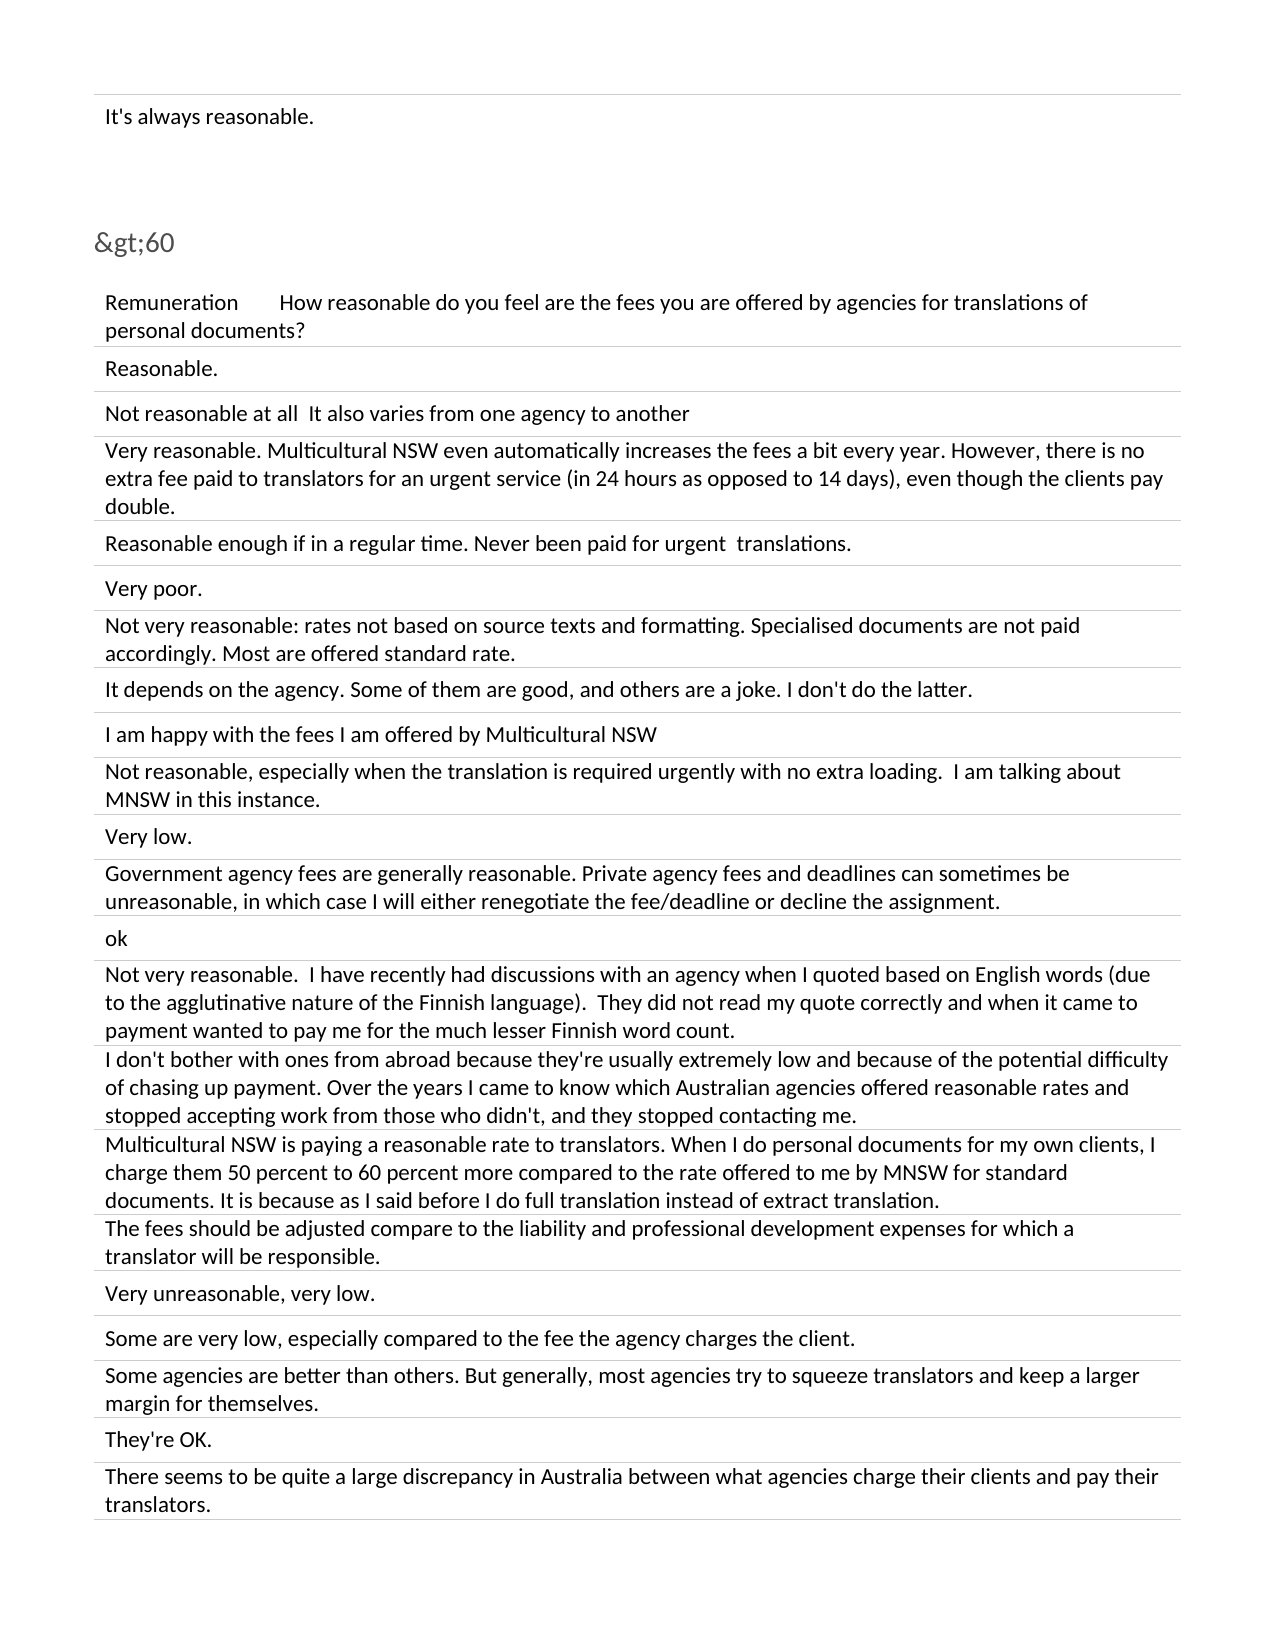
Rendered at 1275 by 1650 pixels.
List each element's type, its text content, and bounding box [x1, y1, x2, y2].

table_cell It depends on the agency. Some of them are good, and others are a joke. I don't do the latter. [94, 668, 1181, 712]
text &gt;60 [94, 224, 1181, 259]
table_cell Some are very low, especially compared to the fee the agency charges the client. [94, 1316, 1181, 1360]
table_cell Multicultural NSW is paying a reasonable rate to translators. When I do personal documents for my own clients, I charge them 50 percent to 60 percent more compared to the rate offered to me by MNSW for standard documents. It is because as I said before I do full translation instead of extract translation. [94, 1130, 1181, 1214]
table_cell ok [94, 916, 1181, 960]
table_cell Very unreasonable, very low. [94, 1271, 1181, 1315]
table_cell Government agency fees are generally reasonable. Private agency fees and deadlines can sometimes be unreasonable, in which case I will either renegotiate the fee/deadline or decline the assignment. [94, 860, 1181, 915]
table_cell Not very reasonable: rates not based on source texts and formatting. Specialised documents are not paid accordingly. Most are offered standard rate. [94, 611, 1181, 667]
table_cell Very poor. [94, 566, 1181, 610]
table_cell Not reasonable at all It also varies from one agency to another [94, 392, 1181, 436]
table_cell There seems to be quite a large discrepancy in Australia between what agencies charge their clients and pay their translators. [94, 1463, 1181, 1518]
table_cell They're OK. [94, 1418, 1181, 1462]
table_cell Not very reasonable. I have recently had discussions with an agency when I quoted based on English words (due to the agglutinative nature of the Finnish language). They did not read my quote correctly and when it came to payment wanted to pay me for the much lesser Finnish word count. [94, 961, 1181, 1044]
table_cell I don't bother with ones from abroad because they're usually extremely low and because of the potential difficulty of chasing up payment. Over the years I came to know which Australian agencies offered reasonable rates and stopped accepting work from those who didn't, and they stopped contacting me. [94, 1046, 1181, 1129]
table_header Remuneration How reasonable do you feel are the fees you are offered by agencies for translations of personal documents? [94, 286, 1181, 346]
table_cell Very low. [94, 815, 1181, 858]
table_cell I am happy with the fees I am offered by Multicultural NSW [94, 713, 1181, 757]
table_cell Reasonable enough if in a regular time. Never been paid for urgent translations. [94, 521, 1181, 565]
table_cell The fees should be adjusted compare to the liability and professional development expenses for which a translator will be responsible. [94, 1215, 1181, 1270]
table_cell It's always reasonable. [94, 95, 1181, 139]
table_cell Not reasonable, especially when the translation is required urgently with no extra loading. I am talking about MNSW in this instance. [94, 758, 1181, 813]
table_cell Very reasonable. Multicultural NSW even automatically increases the fees a bit every year. However, there is no extra fee paid to translators for an urgent service (in 24 hours as opposed to 14 days), even though the clients pay double. [94, 437, 1181, 520]
table_cell Reasonable. [94, 347, 1181, 391]
table_cell Some agencies are better than others. But generally, most agencies try to squeeze translators and keep a larger margin for themselves. [94, 1361, 1181, 1417]
